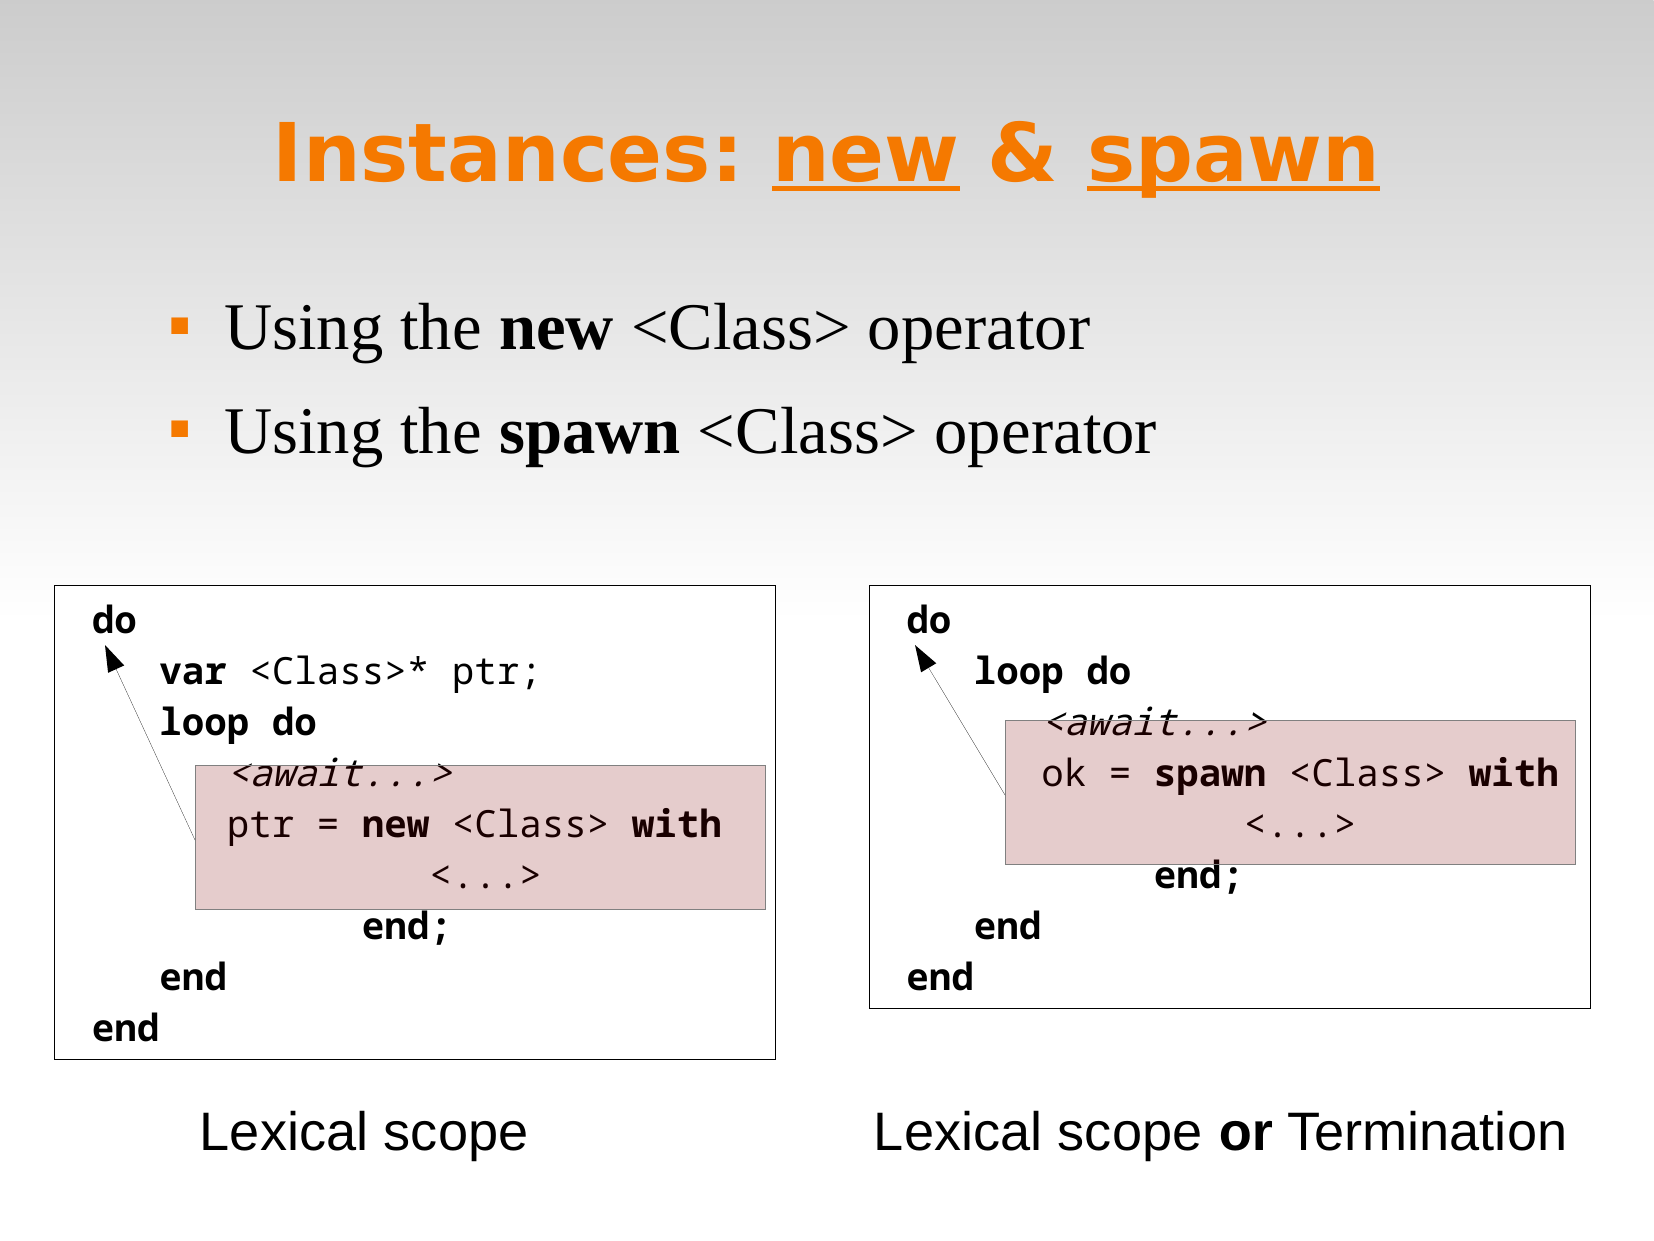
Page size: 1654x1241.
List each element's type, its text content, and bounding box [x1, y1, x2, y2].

list Using the new <Class> operator Using the spawn <Class> operator [82, 290, 1571, 1093]
text_box [1005, 720, 1576, 865]
text_box Lexical scope Lexical scope or Termination [35, 1093, 1583, 1170]
title Instances: new & spawn [82, 49, 1571, 257]
text_box do loop do <await...> ok = spawn <Class> with <...> end; end end [869, 585, 1591, 958]
text_box do var <Class>* ptr; loop do <await...> ptr = new <Class> with <...> end; end end [54, 585, 776, 1035]
text_box [195, 765, 766, 910]
